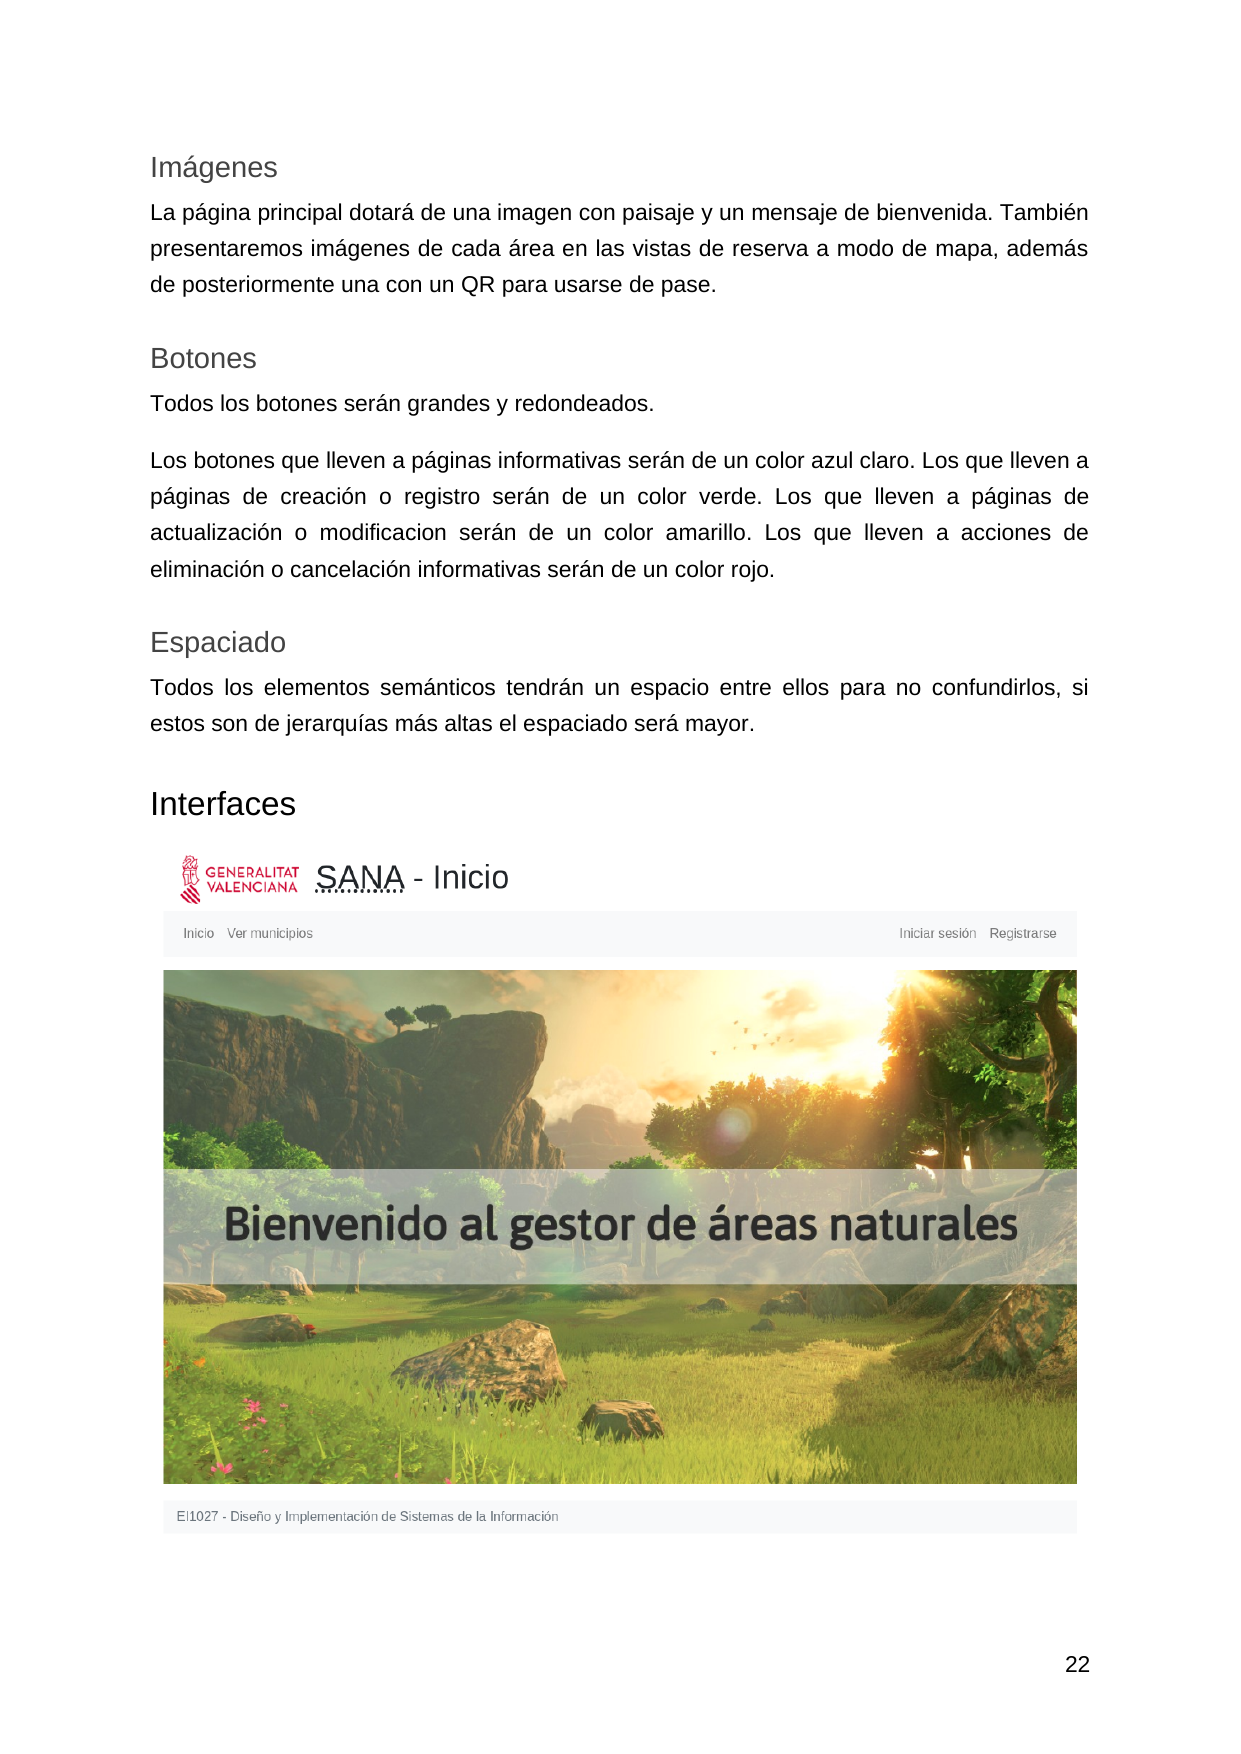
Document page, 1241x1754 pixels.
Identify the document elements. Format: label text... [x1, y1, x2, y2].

text Todos los elementos semánticos tendrán un espacio entre ellos para no confundirlos, si estos son de jerarquías más altas el espaciado será mayor. [150, 674, 1090, 737]
subtitle Espaciado [150, 625, 1090, 659]
text Los botones que lleven a páginas informativas serán de un color azul claro. Los que lleven a páginas de creación o registro serán de un color verde. Los que lleven a páginas de actualización o modificacion serán de un color amarillo. Los que lleven a acciones de eliminación o cancelación informativas serán de un color rojo. [150, 447, 1090, 582]
subtitle Botones [150, 341, 1090, 374]
subtitle Imágenes [150, 150, 1090, 183]
subtitle Interfaces [150, 784, 1090, 823]
text Todos los botones serán grandes y redondeados. [150, 389, 1090, 416]
text La página principal dotará de una imagen con paisaje y un mensaje de bienvenida. También presentaremos imágenes de cada área en las vistas de reserva a modo de mapa, además de posteriormente una con un QR para usarse de pase. [150, 198, 1090, 298]
picture [150, 842, 1091, 1543]
